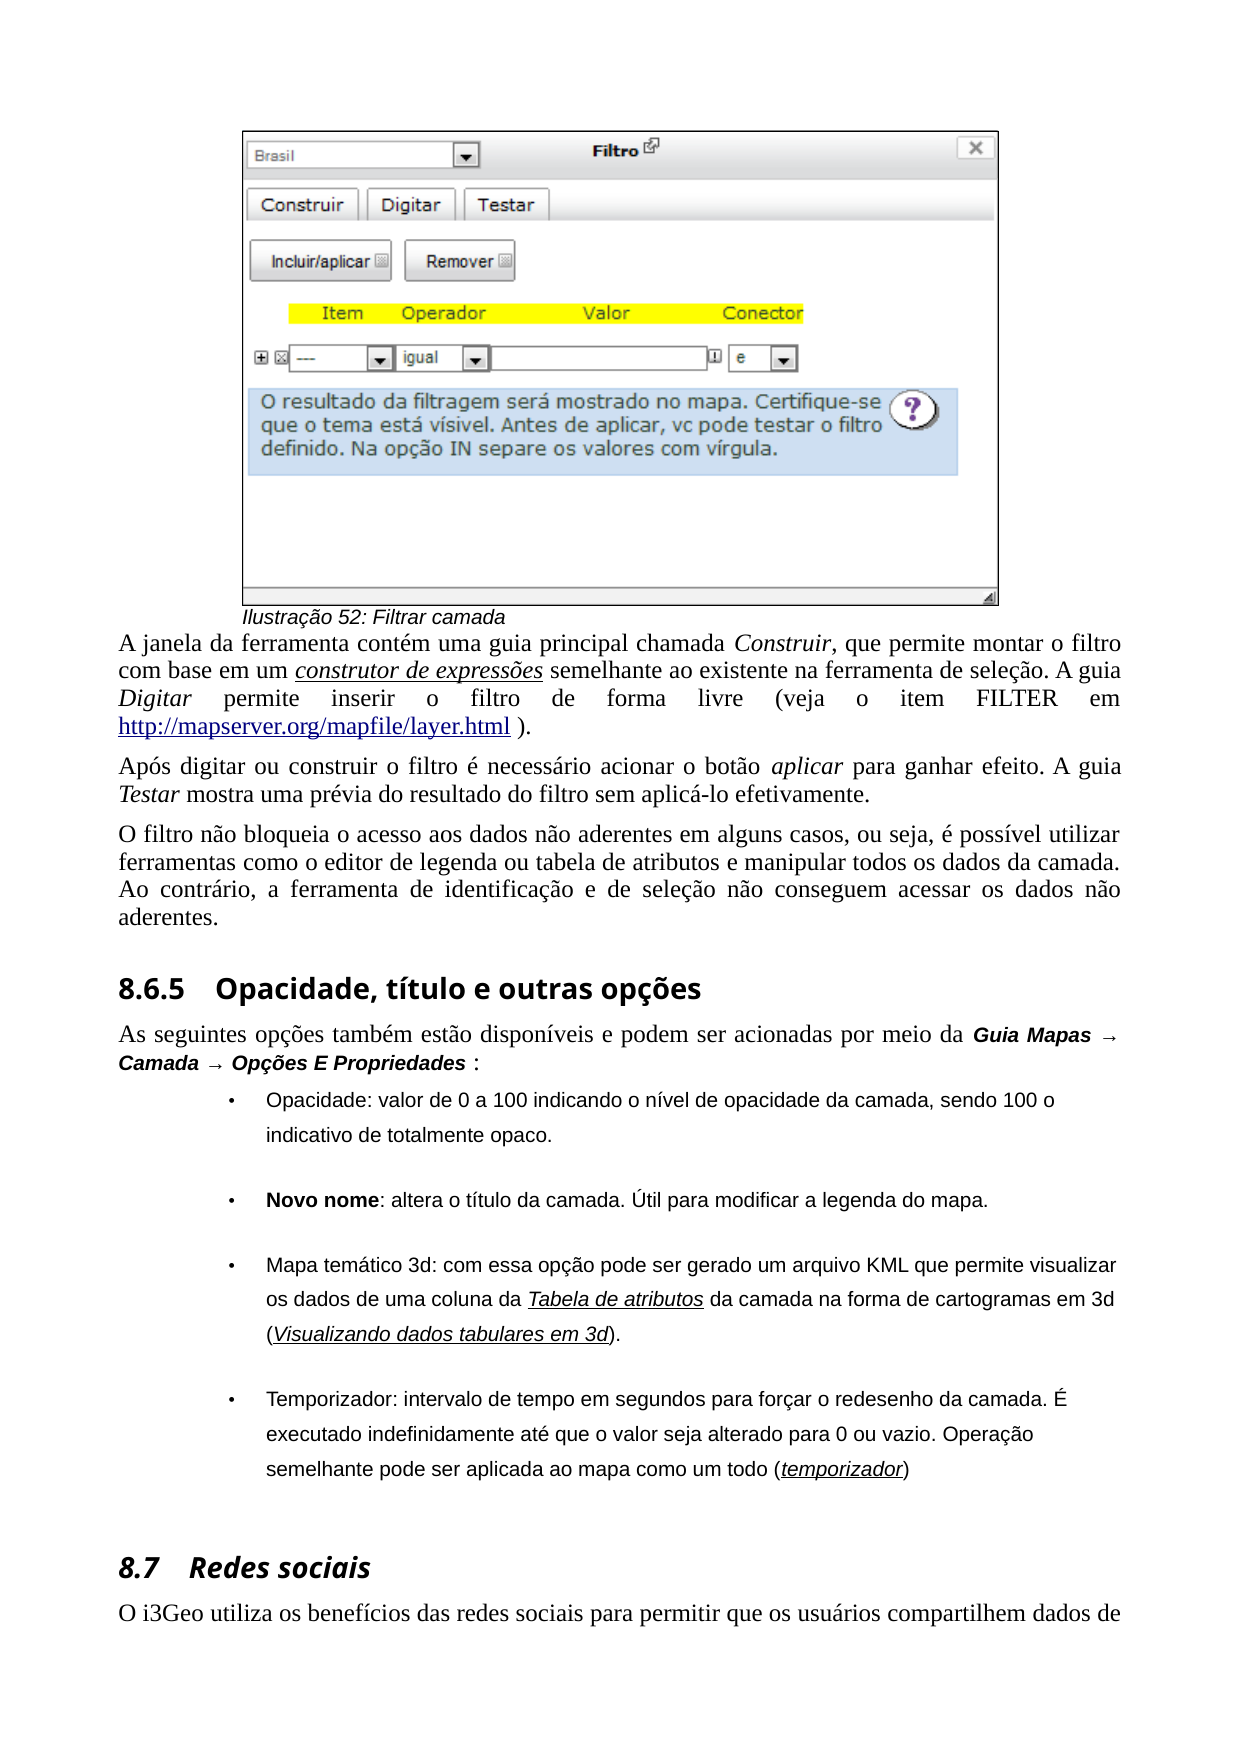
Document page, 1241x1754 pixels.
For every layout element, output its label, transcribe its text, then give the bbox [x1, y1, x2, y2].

text A janela da ferramenta contém uma guia principal chamada Construir, que permite montar o filtro com base em um construtor de expressões semelhante ao existente na ferramenta de seleção. A guia Digitar permite inserir o filtro de forma livre (veja o item FILTER em http://mapserver.org/mapfile/layer.html ). [118, 118, 1122, 740]
subtitle Redes sociais [118, 1547, 1122, 1587]
list Novo nome: altera o título da camada. Útil para modificar a legenda do mapa. [228, 1188, 1122, 1211]
list Temporizador: intervalo de tempo em segundos para forçar o redesenho da camada. É executado indefinidamente até que o valor seja alterado para 0 ou vazio. Operação semelhante pode ser aplicada ao mapa como um todo (temporizador) [228, 1388, 1122, 1480]
text O i3Geo utiliza os benefícios das redes sociais para permitir que os usuários compartilhem dados de [118, 1599, 1122, 1627]
list Opacidade: valor de 0 a 100 indicando o nível de opacidade da camada, sendo 100 o indicativo de totalmente opaco. [228, 1088, 1122, 1147]
text Após digitar ou construir o filtro é necessário acionar o botão aplicar para ganhar efeito. A guia Testar mostra uma prévia do resultado do filtro sem aplicá-lo efetivamente. [118, 752, 1122, 808]
subtitle Opacidade, título e outras opções [118, 968, 1122, 1008]
picture [243, 132, 998, 605]
list Mapa temático 3d: com essa opção pode ser gerado um arquivo KML que permite visualizar os dados de uma coluna da Tabela de atributos da camada na forma de cartogramas em 3d (Visualizando dados tabulares em 3d). [228, 1253, 1122, 1346]
text O filtro não bloqueia o acesso aos dados não aderentes em alguns casos, ou seja, é possível utilizar ferramentas como o editor de legenda ou tabela de atributos e manipular todos os dados da camada. Ao contrário, a ferramenta de identificação e de seleção não conseguem acessar os dados não aderentes. [118, 820, 1122, 931]
text Ilustração 52: Filtrar camada [242, 606, 998, 629]
text As seguintes opções também estão disponíveis e podem ser acionadas por meio da guia mapas → camada → opções e propriedades : [118, 1021, 1122, 1076]
